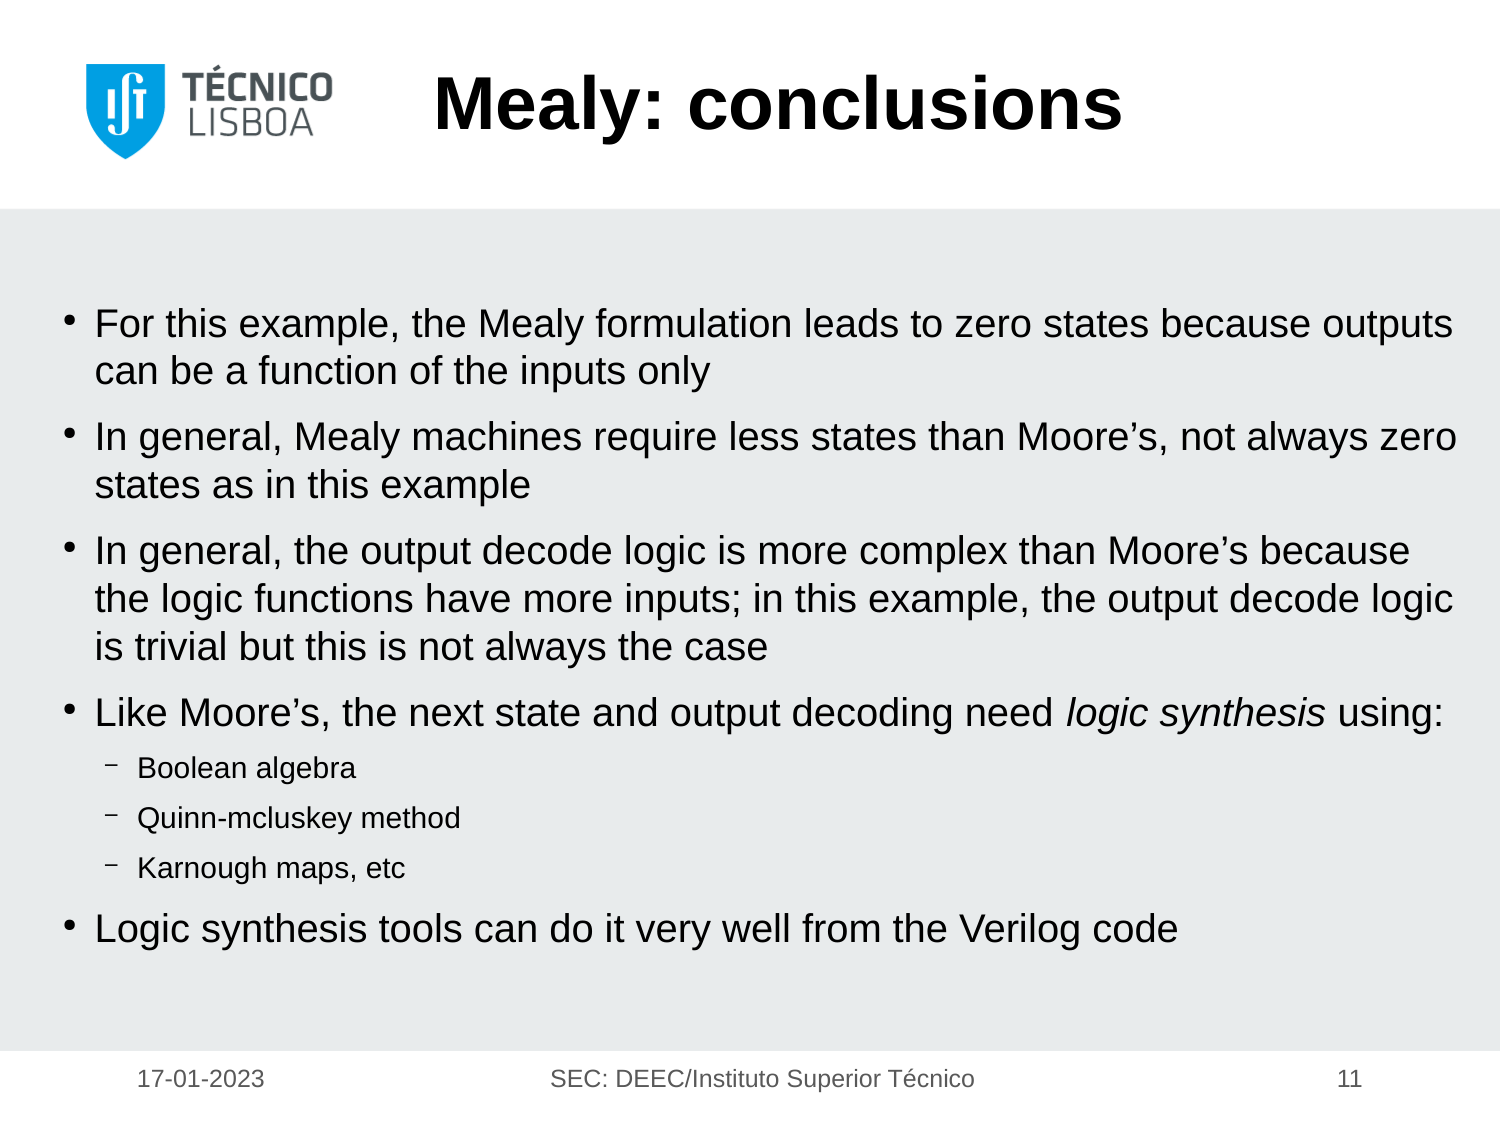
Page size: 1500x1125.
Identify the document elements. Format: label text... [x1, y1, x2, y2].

list For this example, the Mealy formulation leads to zero states because outputs can be a function of the inputs only In general, Mealy machines require less states than Moore’s, not always zero states as in this example In general, the output decode logic is more complex than Moore’s because the logic functions have more inputs; in this example, the output decode logic is trivial but this is not always the case Like Moore’s, the next state and output decoding need logic synthesis using: Boolean algebra Quinn-mcluskey method Karnough maps, etc Logic synthesis tools can do it very well from the Verilog code [52, 296, 1465, 959]
title Mealy: conclusions [418, 28, 1500, 171]
picture [0, 0, 1500, 1125]
